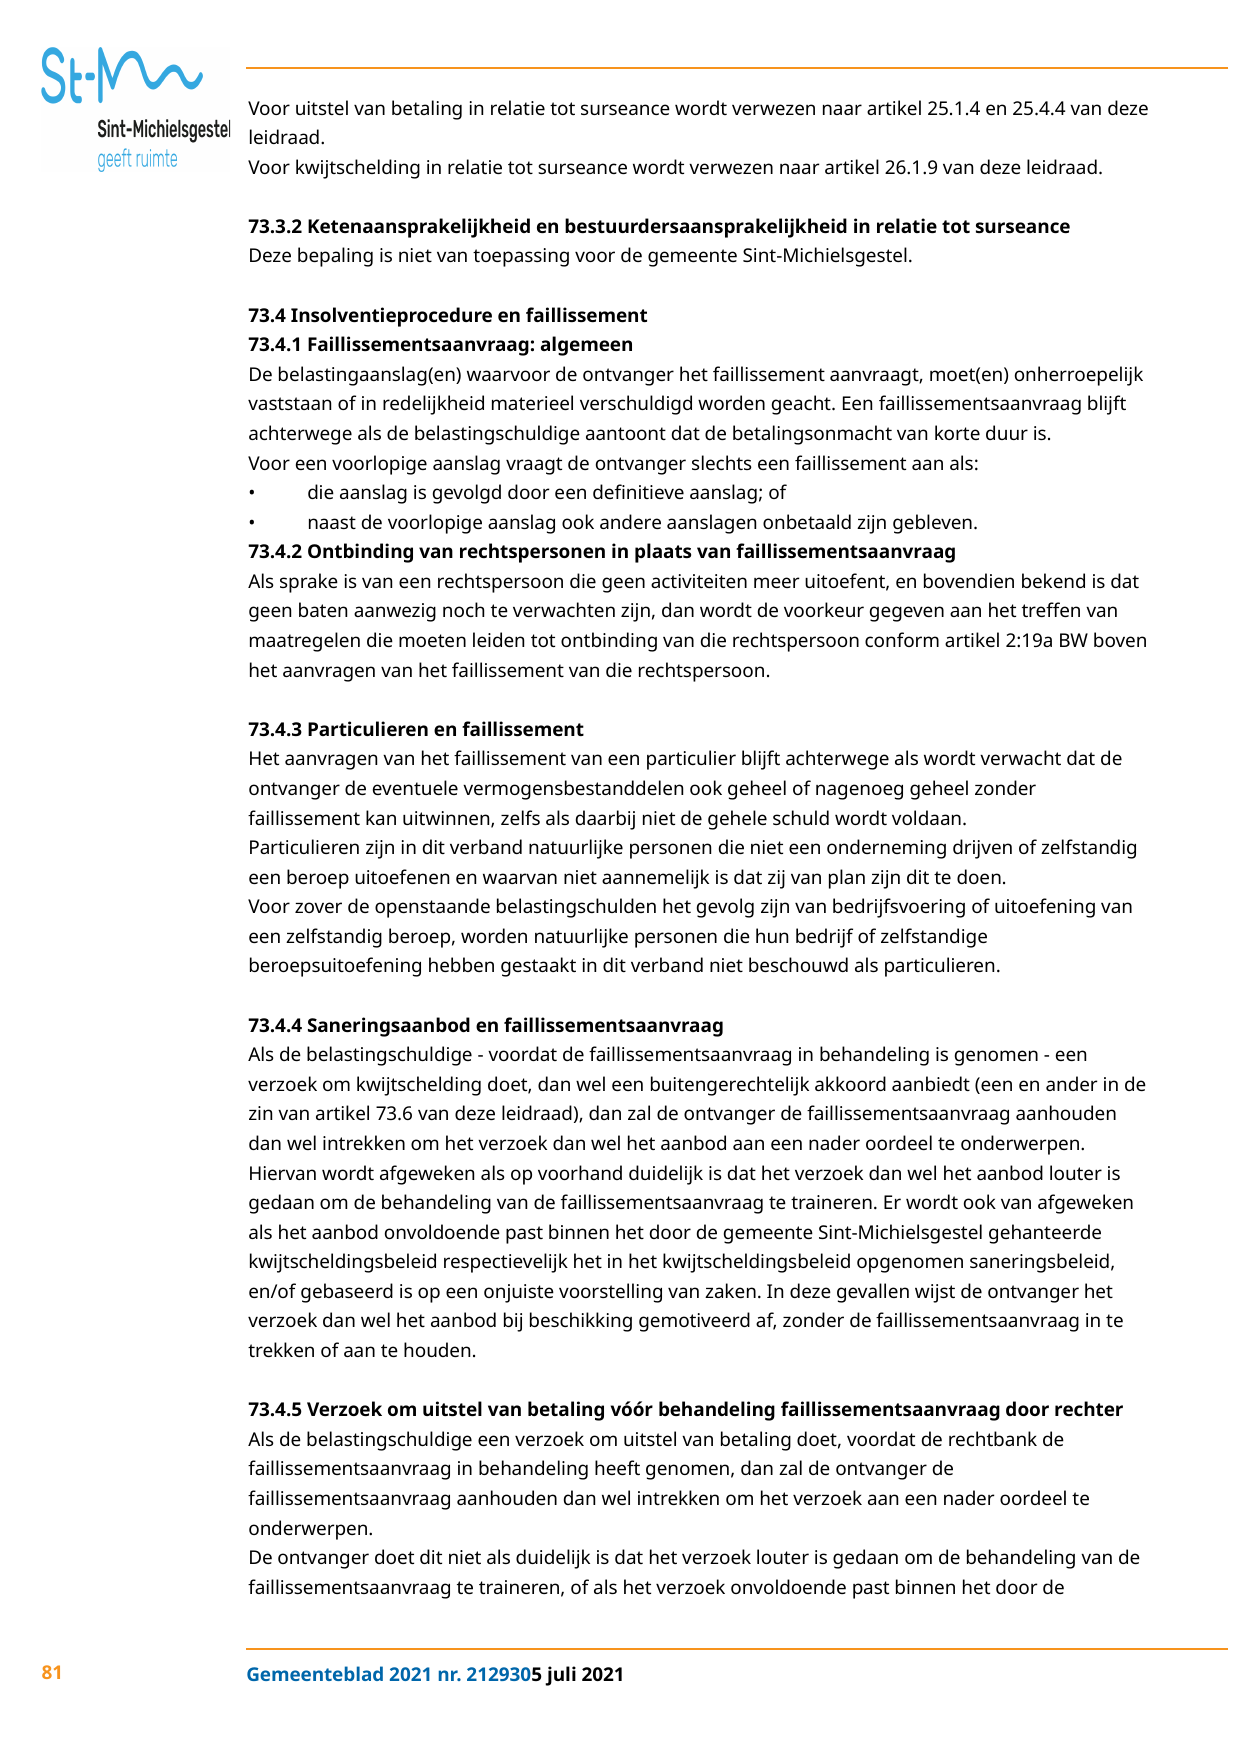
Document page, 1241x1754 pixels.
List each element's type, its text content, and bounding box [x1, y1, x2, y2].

text Als de belastingschuldige - voordat de faillissementsaanvraag in behandeling is genomen - een verzoek om kwijtschelding doet, dan wel een buitengerechtelijk akkoord aanbiedt (een en ander in de zin van artikel 73.6 van deze leidraad), dan zal de ontvanger de faillissementsaanvraag aanhouden dan wel intrekken om het verzoek dan wel het aanbod aan een nader oordeel te onderwerpen. [248, 1041, 1152, 1156]
text 73.4.4 Saneringsaanbod en faillissementsaanvraag [248, 1012, 1152, 1038]
text 73.4 Insolventieprocedure en faillissement [248, 302, 1152, 328]
picture [41, 47, 231, 172]
text Hiervan wordt afgeweken als op voorhand duidelijk is dat het verzoek dan wel het aanbod louter is gedaan om de behandeling van de faillissementsaanvraag te traineren. Er wordt ook van afgeweken als het aanbod onvoldoende past binnen het door de gemeente Sint-Michielsgestel gehanteerde kwijtscheldingsbeleid respectievelijk het in het kwijtscheldingsbeleid opgenomen saneringsbeleid, en/of gebaseerd is op een onjuiste voorstelling van zaken. In deze gevallen wijst de ontvanger het verzoek dan wel het aanbod bij beschikking gemotiveerd af, zonder de faillissementsaanvraag in te trekken of aan te houden. [248, 1160, 1152, 1363]
list naast de voorlopige aanslag ook andere aanslagen onbetaald zijn gebleven. [248, 509, 1152, 535]
text 73.4.3 Particulieren en faillissement [248, 716, 1152, 742]
text Als de belastingschuldige een verzoek om uitstel van betaling doet, voordat de rechtbank de faillissementsaanvraag in behandeling heeft genomen, dan zal de ontvanger de faillissementsaanvraag aanhouden dan wel intrekken om het verzoek aan een nader oordeel te onderwerpen. [248, 1426, 1152, 1541]
text Voor zover de openstaande belastingschulden het gevolg zijn van bedrijfsvoering of uitoefening van een zelfstandig beroep, worden natuurlijke personen die hun bedrijf of zelfstandige beroepsuitoefening hebben gestaakt in dit verband niet beschouwd als particulieren. [248, 893, 1152, 978]
text Voor een voorlopige aanslag vraagt de ontvanger slechts een faillissement aan als: [248, 450, 1152, 476]
text Voor uitstel van betaling in relatie tot surseance wordt verwezen naar artikel 25.1.4 en 25.4.4 van deze leidraad. [248, 95, 1152, 150]
text Deze bepaling is niet van toepassing voor de gemeente Sint-Michielsgestel. [248, 243, 1152, 268]
text 73.3.2 Ketenaansprakelijkheid en bestuurdersaansprakelijkheid in relatie tot surseance [248, 213, 1152, 239]
text De ontvanger doet dit niet als duidelijk is dat het verzoek louter is gedaan om de behandeling van de faillissementsaanvraag te traineren, of als het verzoek onvoldoende past binnen het door de [248, 1544, 1152, 1600]
text De belastingaanslag(en) waarvoor de ontvanger het faillissement aanvraagt, moet(en) onherroepelijk vaststaan of in redelijkheid materieel verschuldigd worden geacht. Een faillissementsaanvraag blijft achterwege als de belastingschuldige aantoont dat de betalingsonmacht van korte duur is. [248, 361, 1152, 446]
text 73.4.5 Verzoek om uitstel van betaling vóór behandeling faillissementsaanvraag door rechter [248, 1396, 1152, 1422]
text 73.4.2 Ontbinding van rechtspersonen in plaats van faillissementsaanvraag [248, 538, 1152, 564]
list die aanslag is gevolgd door een definitieve aanslag; of [248, 479, 1152, 505]
text Particulieren zijn in dit verband natuurlijke personen die niet een onderneming drijven of zelfstandig een beroep uitoefenen en waarvan niet aannemelijk is dat zij van plan zijn dit te doen. [248, 834, 1152, 890]
text 73.4.1 Faillissementsaanvraag: algemeen [248, 331, 1152, 357]
text Voor kwijtschelding in relatie tot surseance wordt verwezen naar artikel 26.1.9 van deze leidraad. [248, 154, 1152, 180]
text Het aanvragen van het faillissement van een particulier blijft achterwege als wordt verwacht dat de ontvanger de eventuele vermogensbestanddelen ook geheel of nagenoeg geheel zonder faillissement kan uitwinnen, zelfs als daarbij niet de gehele schuld wordt voldaan. [248, 746, 1152, 831]
text Als sprake is van een rechtspersoon die geen activiteiten meer uitoefent, en bovendien bekend is dat geen baten aanwezig noch te verwachten zijn, dan wordt de voorkeur gegeven aan het treffen van maatregelen die moeten leiden tot ontbinding van die rechtspersoon conform artikel 2:19a BW boven het aanvragen van het faillissement van die rechtspersoon. [248, 568, 1152, 683]
